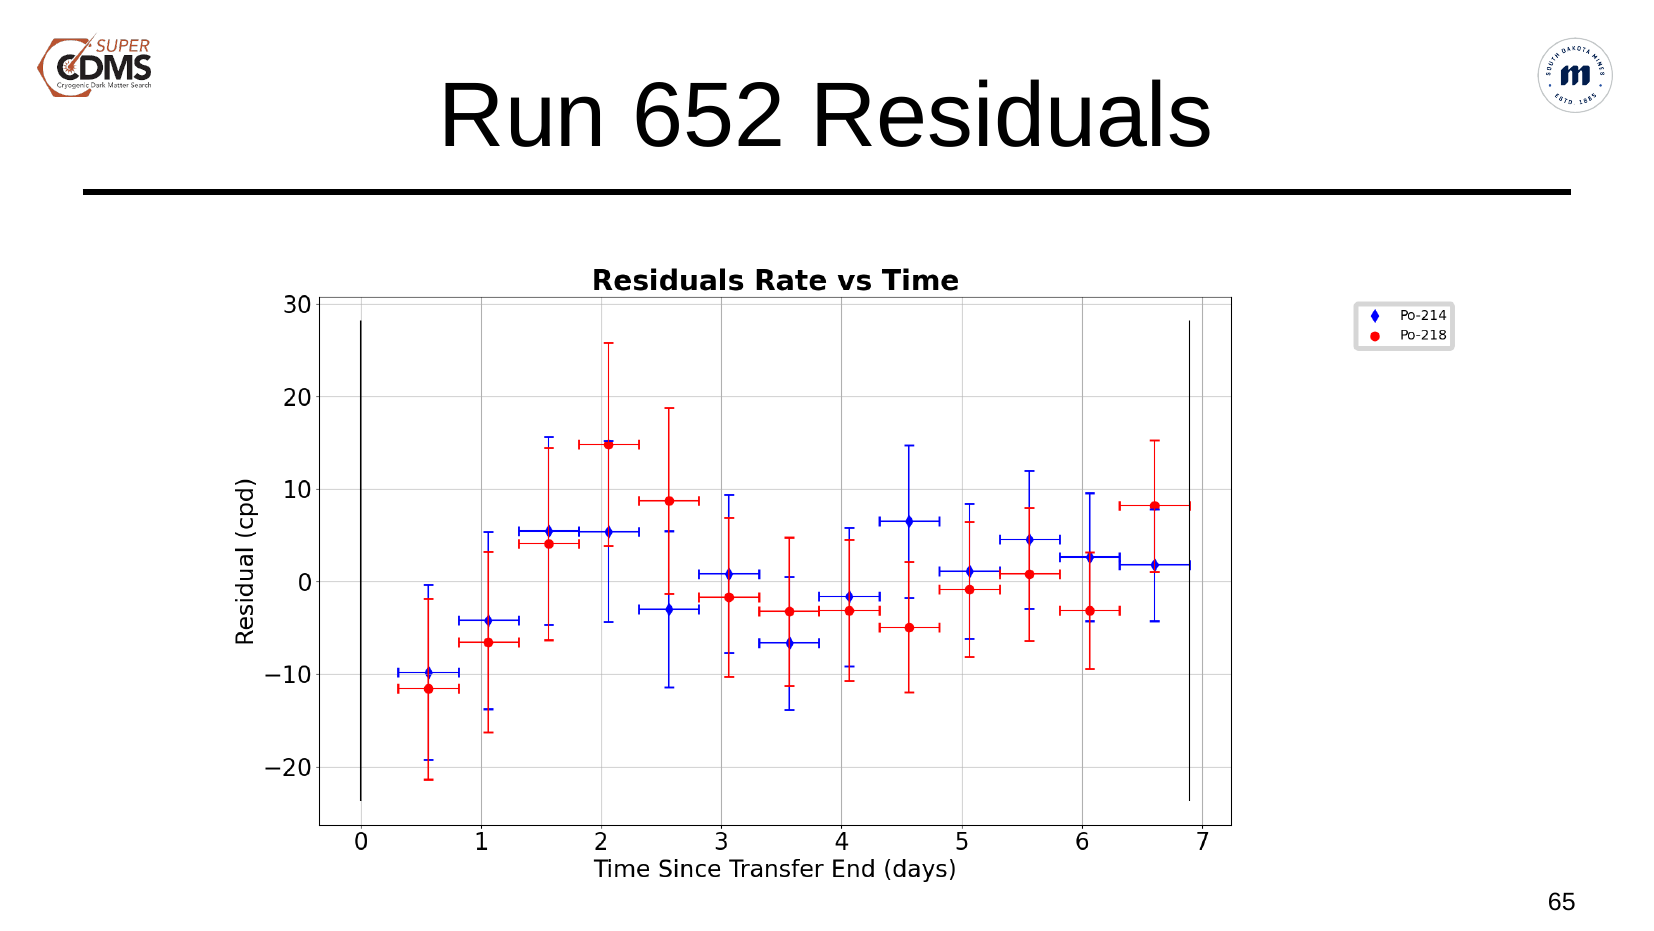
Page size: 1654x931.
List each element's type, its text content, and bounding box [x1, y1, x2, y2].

picture [150, 214, 1501, 901]
picture [1571, 37, 1613, 113]
picture [37, 32, 151, 97]
title Run 652 Residuals [82, 37, 1571, 193]
